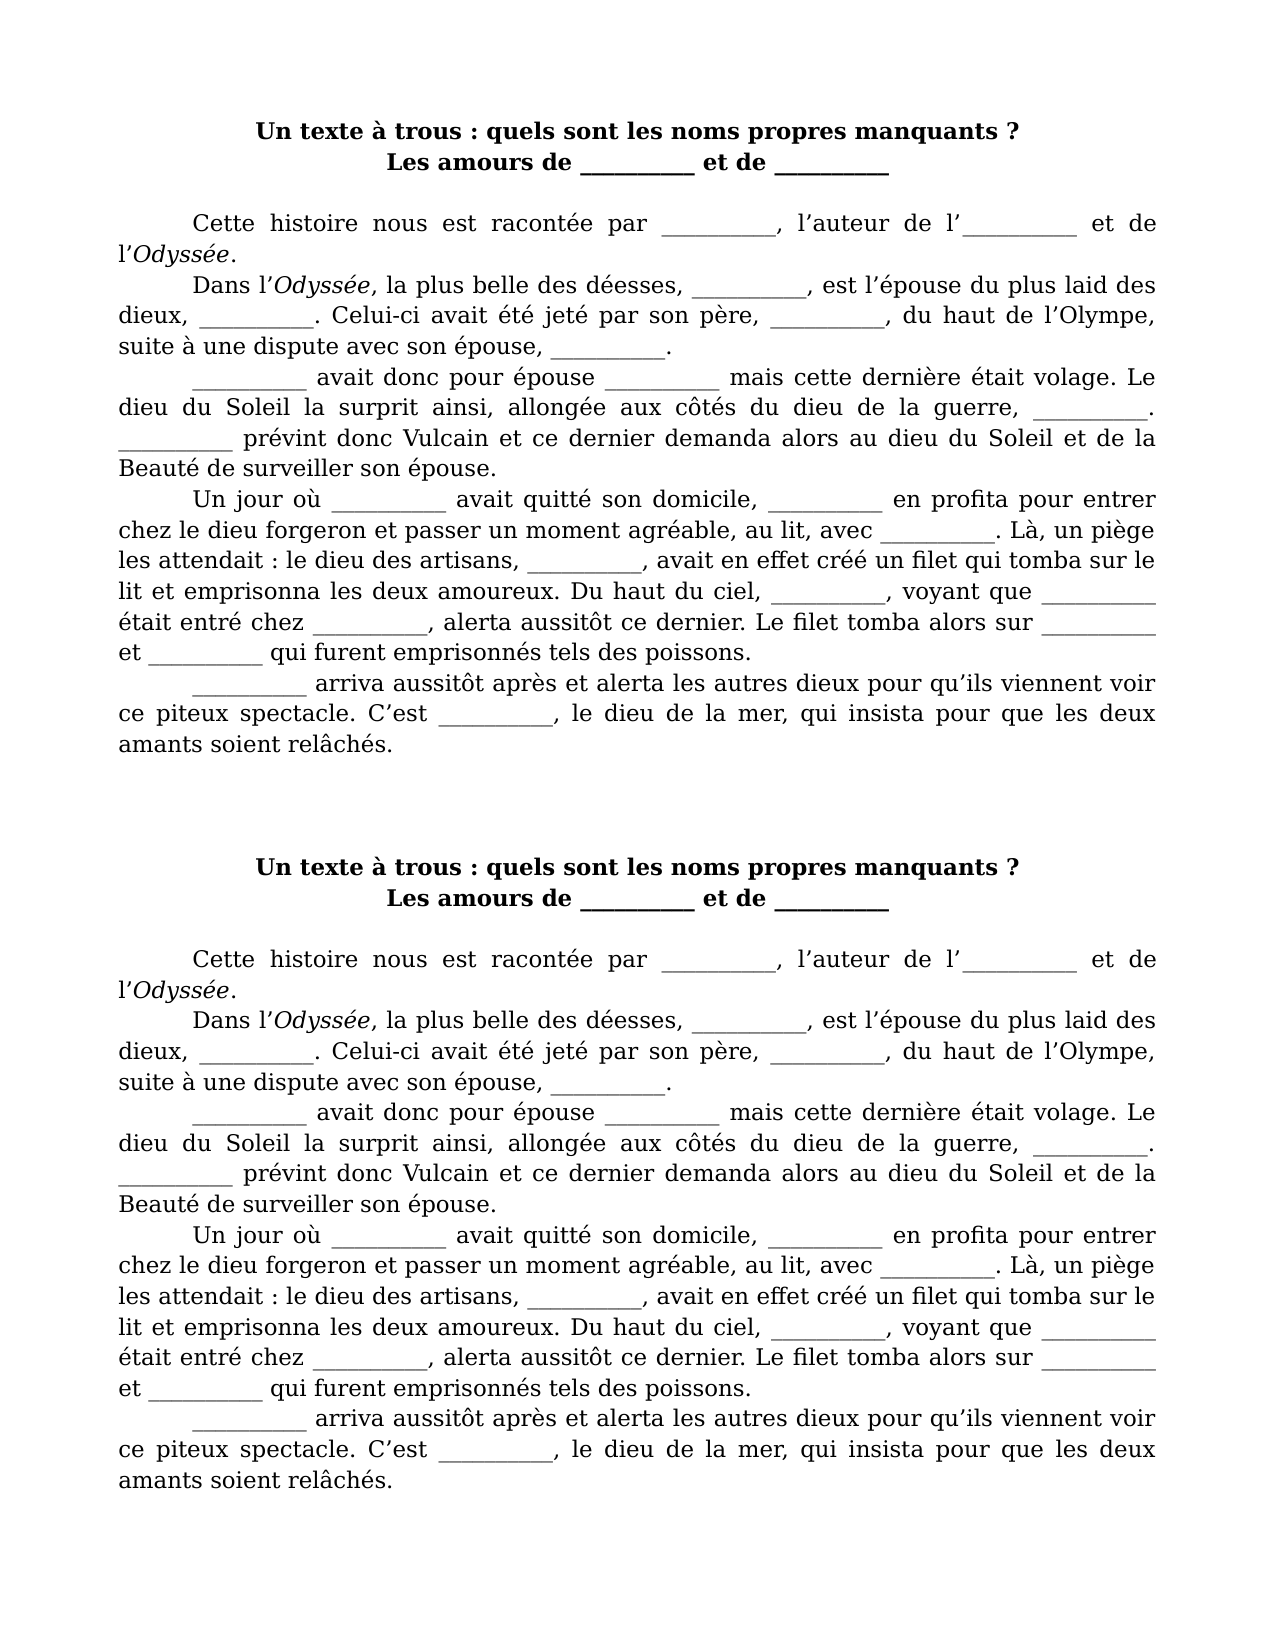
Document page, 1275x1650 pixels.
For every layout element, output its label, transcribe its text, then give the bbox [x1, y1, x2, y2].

text Un texte à trous : quels sont les noms propres manquants ? [118, 854, 1157, 881]
text __________ avait donc pour épouse __________ mais cette dernière était volage. Le dieu du Soleil la surprit ainsi, allongée aux côtés du dieu de la guerre, __________. __________ prévint donc Vulcain et ce dernier demanda alors au dieu du Soleil et de la Beauté de surveiller son épouse. [118, 1099, 1157, 1218]
text Dans l’Odyssée, la plus belle des déesses, __________, est l’épouse du plus laid des dieux, __________. Celui-ci avait été jeté par son père, __________, du haut de l’Olympe, suite à une dispute avec son épouse, __________. [118, 272, 1157, 360]
text Un jour où __________ avait quitté son domicile, __________ en profita pour entrer chez le dieu forgeron et passer un moment agréable, au lit, avec __________. Là, un piège les attendait : le dieu des artisans, __________, avait en effet créé un filet qui tomba sur le lit et emprisonna les deux amoureux. Du haut du ciel, __________, voyant que __________ était entré chez __________, alerta aussitôt ce dernier. Le filet tomba alors sur __________ et __________ qui furent emprisonnés tels des poissons. [118, 1222, 1157, 1402]
text Un jour où __________ avait quitté son domicile, __________ en profita pour entrer chez le dieu forgeron et passer un moment agréable, au lit, avec __________. Là, un piège les attendait : le dieu des artisans, __________, avait en effet créé un filet qui tomba sur le lit et emprisonna les deux amoureux. Du haut du ciel, __________, voyant que __________ était entré chez __________, alerta aussitôt ce dernier. Le filet tomba alors sur __________ et __________ qui furent emprisonnés tels des poissons. [118, 486, 1157, 666]
text Cette histoire nous est racontée par __________, l’auteur de l’__________ et de l’Odyssée. [118, 211, 1157, 268]
text Dans l’Odyssée, la plus belle des déesses, __________, est l’épouse du plus laid des dieux, __________. Celui-ci avait été jeté par son père, __________, du haut de l’Olympe, suite à une dispute avec son épouse, __________. [118, 1007, 1157, 1095]
text Les amours de __________ et de __________ [118, 884, 1157, 911]
text Cette histoire nous est racontée par __________, l’auteur de l’__________ et de l’Odyssée. [118, 946, 1157, 1003]
text __________ arriva aussitôt après et alerta les autres dieux pour qu’ils viennent voir ce piteux spectacle. C’est __________, le dieu de la mer, qui insista pour que les deux amants soient relâchés. [118, 1406, 1157, 1493]
text Un texte à trous : quels sont les noms propres manquants ? [118, 118, 1157, 145]
text __________ avait donc pour épouse __________ mais cette dernière était volage. Le dieu du Soleil la surprit ainsi, allongée aux côtés du dieu de la guerre, __________. __________ prévint donc Vulcain et ce dernier demanda alors au dieu du Soleil et de la Beauté de surveiller son épouse. [118, 364, 1157, 482]
text Les amours de __________ et de __________ [118, 149, 1157, 176]
text __________ arriva aussitôt après et alerta les autres dieux pour qu’ils viennent voir ce piteux spectacle. C’est __________, le dieu de la mer, qui insista pour que les deux amants soient relâchés. [118, 670, 1157, 758]
